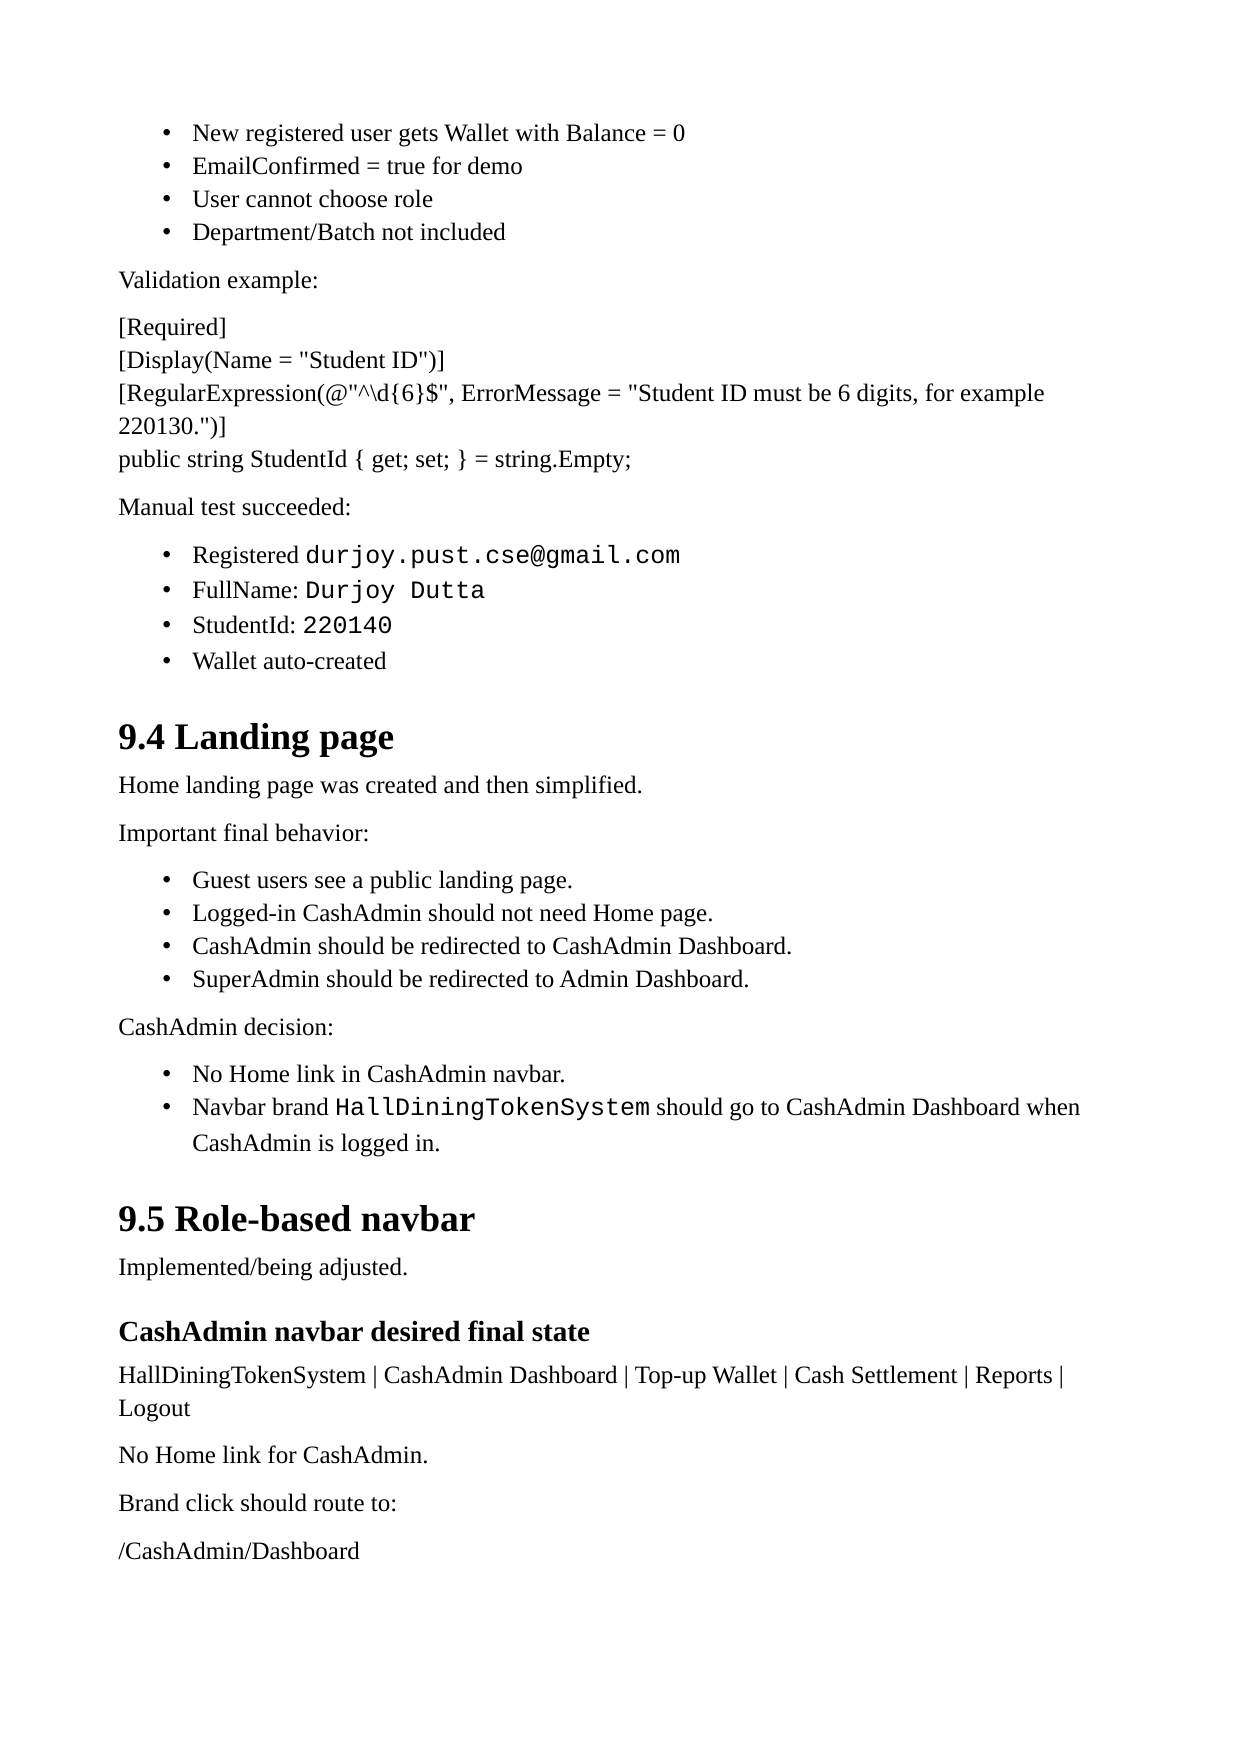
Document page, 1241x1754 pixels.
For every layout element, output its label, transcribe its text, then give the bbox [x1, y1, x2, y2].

text Important final behavior: [118, 818, 1122, 846]
text CashAdmin decision: [118, 1012, 1122, 1041]
list No Home link in CashAdmin navbar. [162, 1059, 1122, 1088]
list User cannot choose role [162, 184, 1122, 213]
list New registered user gets Wallet with Balance = 0 [162, 118, 1122, 147]
list SuperAdmin should be redirected to Admin Dashboard. [162, 964, 1122, 993]
subtitle CashAdmin navbar desired final state [118, 1314, 1122, 1347]
list CashAdmin should be redirected to CashAdmin Dashboard. [162, 931, 1122, 960]
subtitle 9.4 Landing page [118, 714, 1122, 757]
list Guest users see a public landing page. [162, 865, 1122, 894]
list EmailConfirmed = true for demo [162, 151, 1122, 180]
text [Required] [118, 312, 1122, 341]
list Wallet auto-created [162, 646, 1122, 675]
text Validation example: [118, 265, 1122, 293]
list StudentId: 220140 [162, 611, 1122, 641]
text [RegularExpression(@"^\d{6}$", ErrorMessage = "Student ID must be 6 digits, for example 220130.")] [118, 378, 1122, 440]
subtitle 9.5 Role-based navbar [118, 1196, 1122, 1239]
list FullName: Durjoy Dutta [162, 575, 1122, 606]
text /CashAdmin/Dashboard [118, 1536, 1122, 1564]
list Logged-in CashAdmin should not need Home page. [162, 898, 1122, 927]
list Navbar brand HallDiningTokenSystem should go to CashAdmin Dashboard when CashAdmin is logged in. [162, 1092, 1122, 1156]
list Registered durjoy.pust.cse@gmail.com [162, 540, 1122, 571]
text Implemented/being adjusted. [118, 1252, 1122, 1280]
list Department/Batch not included [162, 217, 1122, 246]
text public string StudentId { get; set; } = string.Empty; [118, 444, 1122, 473]
text HallDiningTokenSystem | CashAdmin Dashboard | Top-up Wallet | Cash Settlement | Reports | Logout [118, 1360, 1122, 1422]
text Manual test succeeded: [118, 492, 1122, 521]
text No Home link for CashAdmin. [118, 1441, 1122, 1469]
text Home landing page was created and then simplified. [118, 770, 1122, 799]
text Brand click should route to: [118, 1488, 1122, 1517]
text [Display(Name = "Student ID")] [118, 345, 1122, 374]
